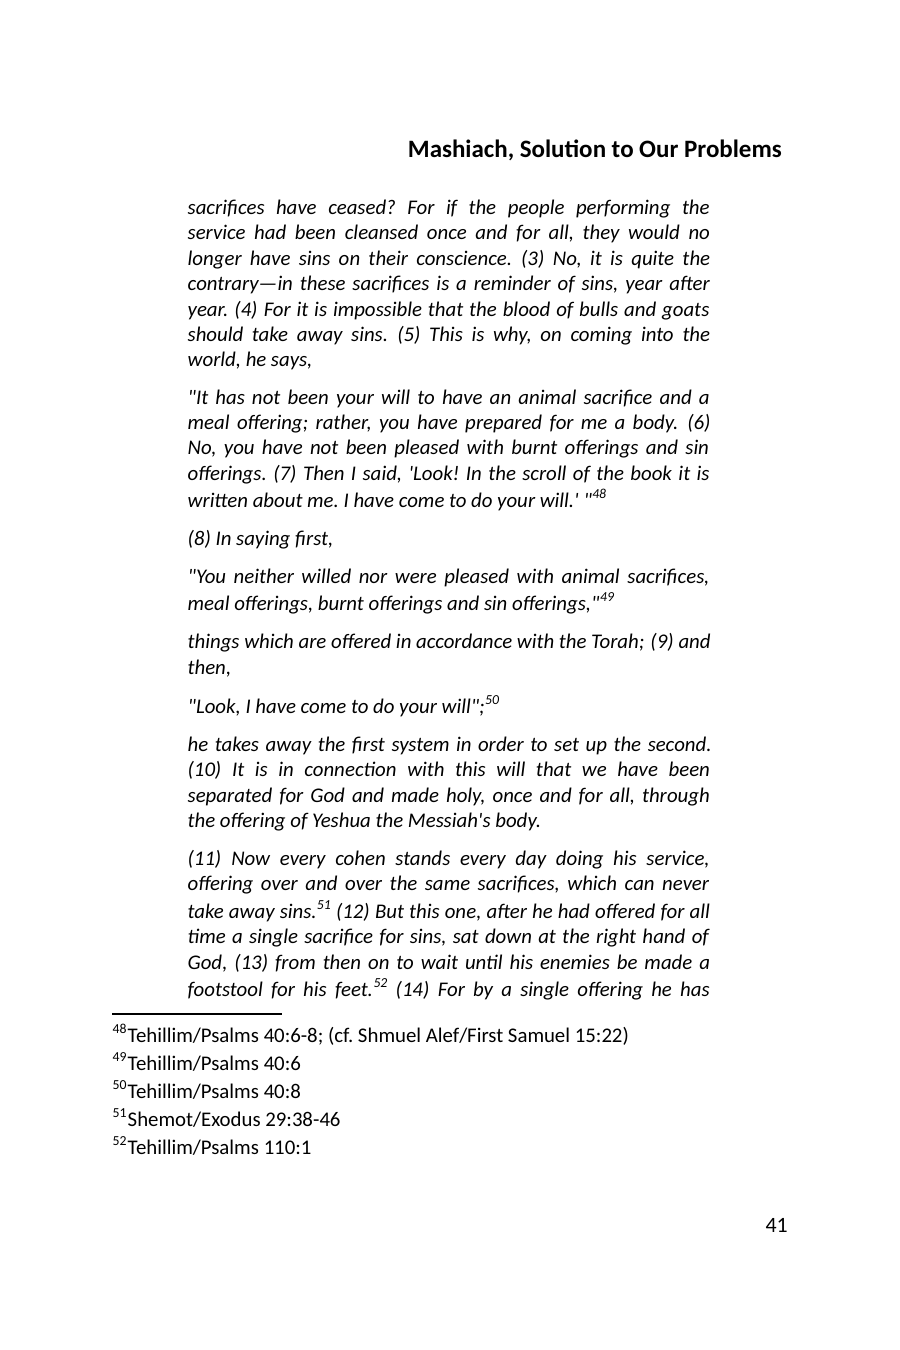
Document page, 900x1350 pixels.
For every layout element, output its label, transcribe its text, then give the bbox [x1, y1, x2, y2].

text (11) Now every cohen stands every day doing his service, offering over and over the same sacrifices, which can never take away sins. (12) But this one, after he had offered for all time a single sacrifice for sins, sat down at the right hand of God, (13) from then on to wait until his enemies be made a footstool for his feet. (14) For by a single offering he has [187, 845, 712, 1003]
text "Look, I have come to do your will"; [187, 691, 712, 719]
text Tehillim/Psalms 40:8 [112, 1076, 787, 1104]
text sacrifices have ceased? For if the people performing the service had been cleansed once and for all, they would no longer have sins on their conscience. (3) No, it is quite the contrary—in these sacrifices is a reminder of sins, year after year. (4) For it is impossible that the blood of bulls and goats should take away sins. (5) This is why, on coming into the world, he says, [187, 194, 712, 372]
text things which are offered in accordance with the Torah; (9) and then, [187, 628, 712, 679]
text (8) In saying first, [187, 526, 712, 551]
text "You neither willed nor were pleased with animal sacrifices, meal offerings, burnt offerings and sin offerings," [187, 563, 712, 616]
text "It has not been your will to have an animal sacrifice and a meal offering; rather, you have prepared for me a body. (6) No, you have not been pleased with burnt offerings and sin offerings. (7) Then I said, 'Look! In the scroll of the book it is written about me. I have come to do your will.' " [187, 384, 712, 514]
text Tehillim/Psalms 40:6 [112, 1048, 787, 1076]
text Shemot/Exodus 29:38-46 [112, 1104, 787, 1132]
text Tehillim/Psalms 110:1 [112, 1132, 787, 1160]
text Tehillim/Psalms 40:6-8; (cf. Shmuel Alef/First Samuel 15:22) [112, 1020, 787, 1048]
text he takes away the first system in order to set up the second. (10) It is in connection with this will that we have been separated for God and made holy, once and for all, through the offering of Yeshua the Messiah's body. [187, 731, 712, 833]
